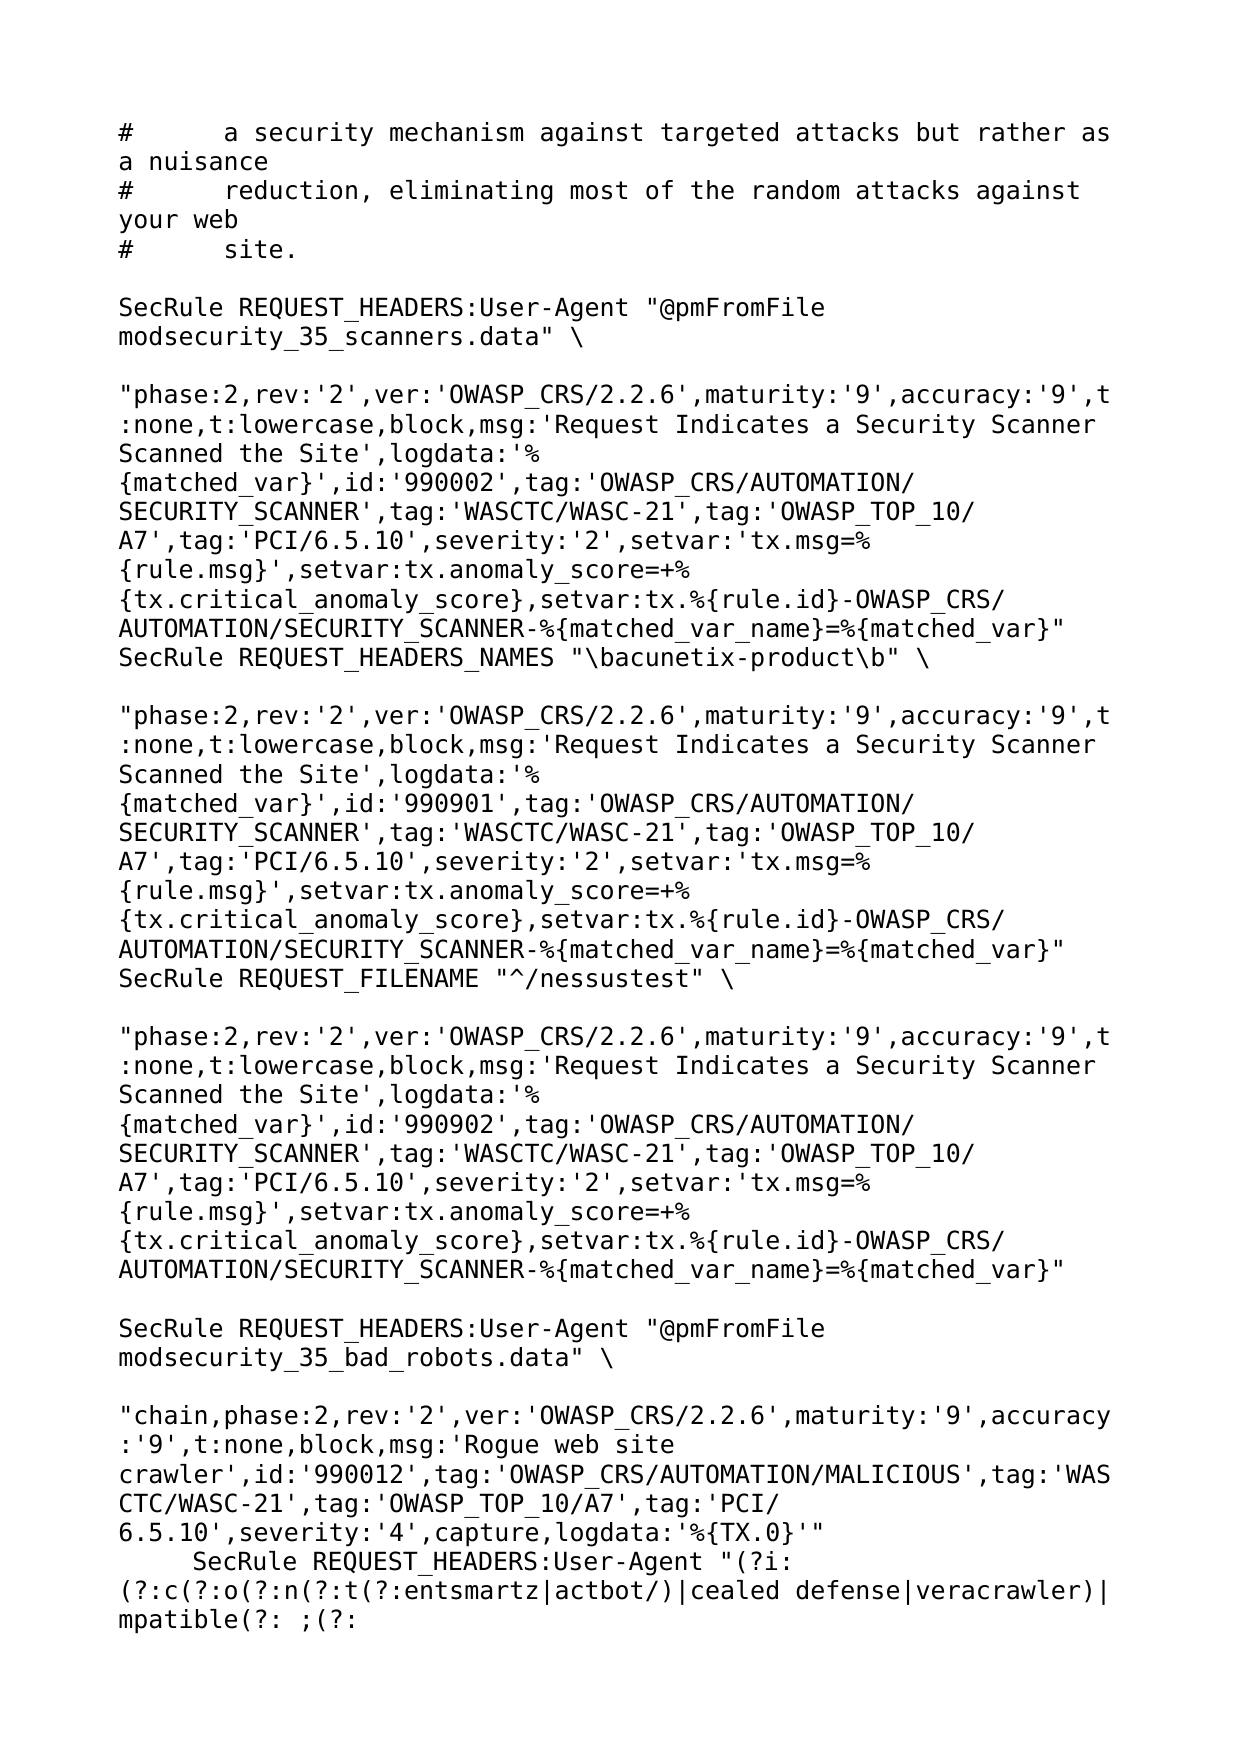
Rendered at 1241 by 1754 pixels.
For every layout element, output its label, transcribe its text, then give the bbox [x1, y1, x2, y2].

text # a security mechanism against targeted attacks but rather as a nuisance # reduction, eliminating most of the random attacks against your web # site. SecRule REQUEST_HEADERS:User-Agent "@pmFromFile modsecurity_35_scanners.data" \ "phase:2,rev:'2',ver:'OWASP_CRS/2.2.6',maturity:'9',accuracy:'9',t:none,t:lowercase,block,msg:'Request Indicates a Security Scanner Scanned the Site',logdata:'%{matched_var}',id:'990002',tag:'OWASP_CRS/AUTOMATION/SECURITY_SCANNER',tag:'WASCTC/WASC-21',tag:'OWASP_TOP_10/A7',tag:'PCI/6.5.10',severity:'2',setvar:'tx.msg=%{rule.msg}',setvar:tx.anomaly_score=+%{tx.critical_anomaly_score},setvar:tx.%{rule.id}-OWASP_CRS/AUTOMATION/SECURITY_SCANNER-%{matched_var_name}=%{matched_var}" SecRule REQUEST_HEADERS_NAMES "\bacunetix-product\b" \ "phase:2,rev:'2',ver:'OWASP_CRS/2.2.6',maturity:'9',accuracy:'9',t:none,t:lowercase,block,msg:'Request Indicates a Security Scanner Scanned the Site',logdata:'%{matched_var}',id:'990901',tag:'OWASP_CRS/AUTOMATION/SECURITY_SCANNER',tag:'WASCTC/WASC-21',tag:'OWASP_TOP_10/A7',tag:'PCI/6.5.10',severity:'2',setvar:'tx.msg=%{rule.msg}',setvar:tx.anomaly_score=+%{tx.critical_anomaly_score},setvar:tx.%{rule.id}-OWASP_CRS/AUTOMATION/SECURITY_SCANNER-%{matched_var_name}=%{matched_var}" SecRule REQUEST_FILENAME "^/nessustest" \ "phase:2,rev:'2',ver:'OWASP_CRS/2.2.6',maturity:'9',accuracy:'9',t:none,t:lowercase,block,msg:'Request Indicates a Security Scanner Scanned the Site',logdata:'%{matched_var}',id:'990902',tag:'OWASP_CRS/AUTOMATION/SECURITY_SCANNER',tag:'WASCTC/WASC-21',tag:'OWASP_TOP_10/A7',tag:'PCI/6.5.10',severity:'2',setvar:'tx.msg=%{rule.msg}',setvar:tx.anomaly_score=+%{tx.critical_anomaly_score},setvar:tx.%{rule.id}-OWASP_CRS/AUTOMATION/SECURITY_SCANNER-%{matched_var_name}=%{matched_var}" SecRule REQUEST_HEADERS:User-Agent "@pmFromFile modsecurity_35_bad_robots.data" \ "chain,phase:2,rev:'2',ver:'OWASP_CRS/2.2.6',maturity:'9',accuracy:'9',t:none,block,msg:'Rogue web site crawler',id:'990012',tag:'OWASP_CRS/AUTOMATION/MALICIOUS',tag:'WASCTC/WASC-21',tag:'OWASP_TOP_10/A7',tag:'PCI/6.5.10',severity:'4',capture,logdata:'%{TX.0}'" SecRule REQUEST_HEADERS:User-Agent "(?i:(?:c(?:o(?:n(?:t(?:entsmartz|actbot/)|cealed defense|veracrawler)|mpatible(?: ;(?: [118, 118, 1122, 1635]
